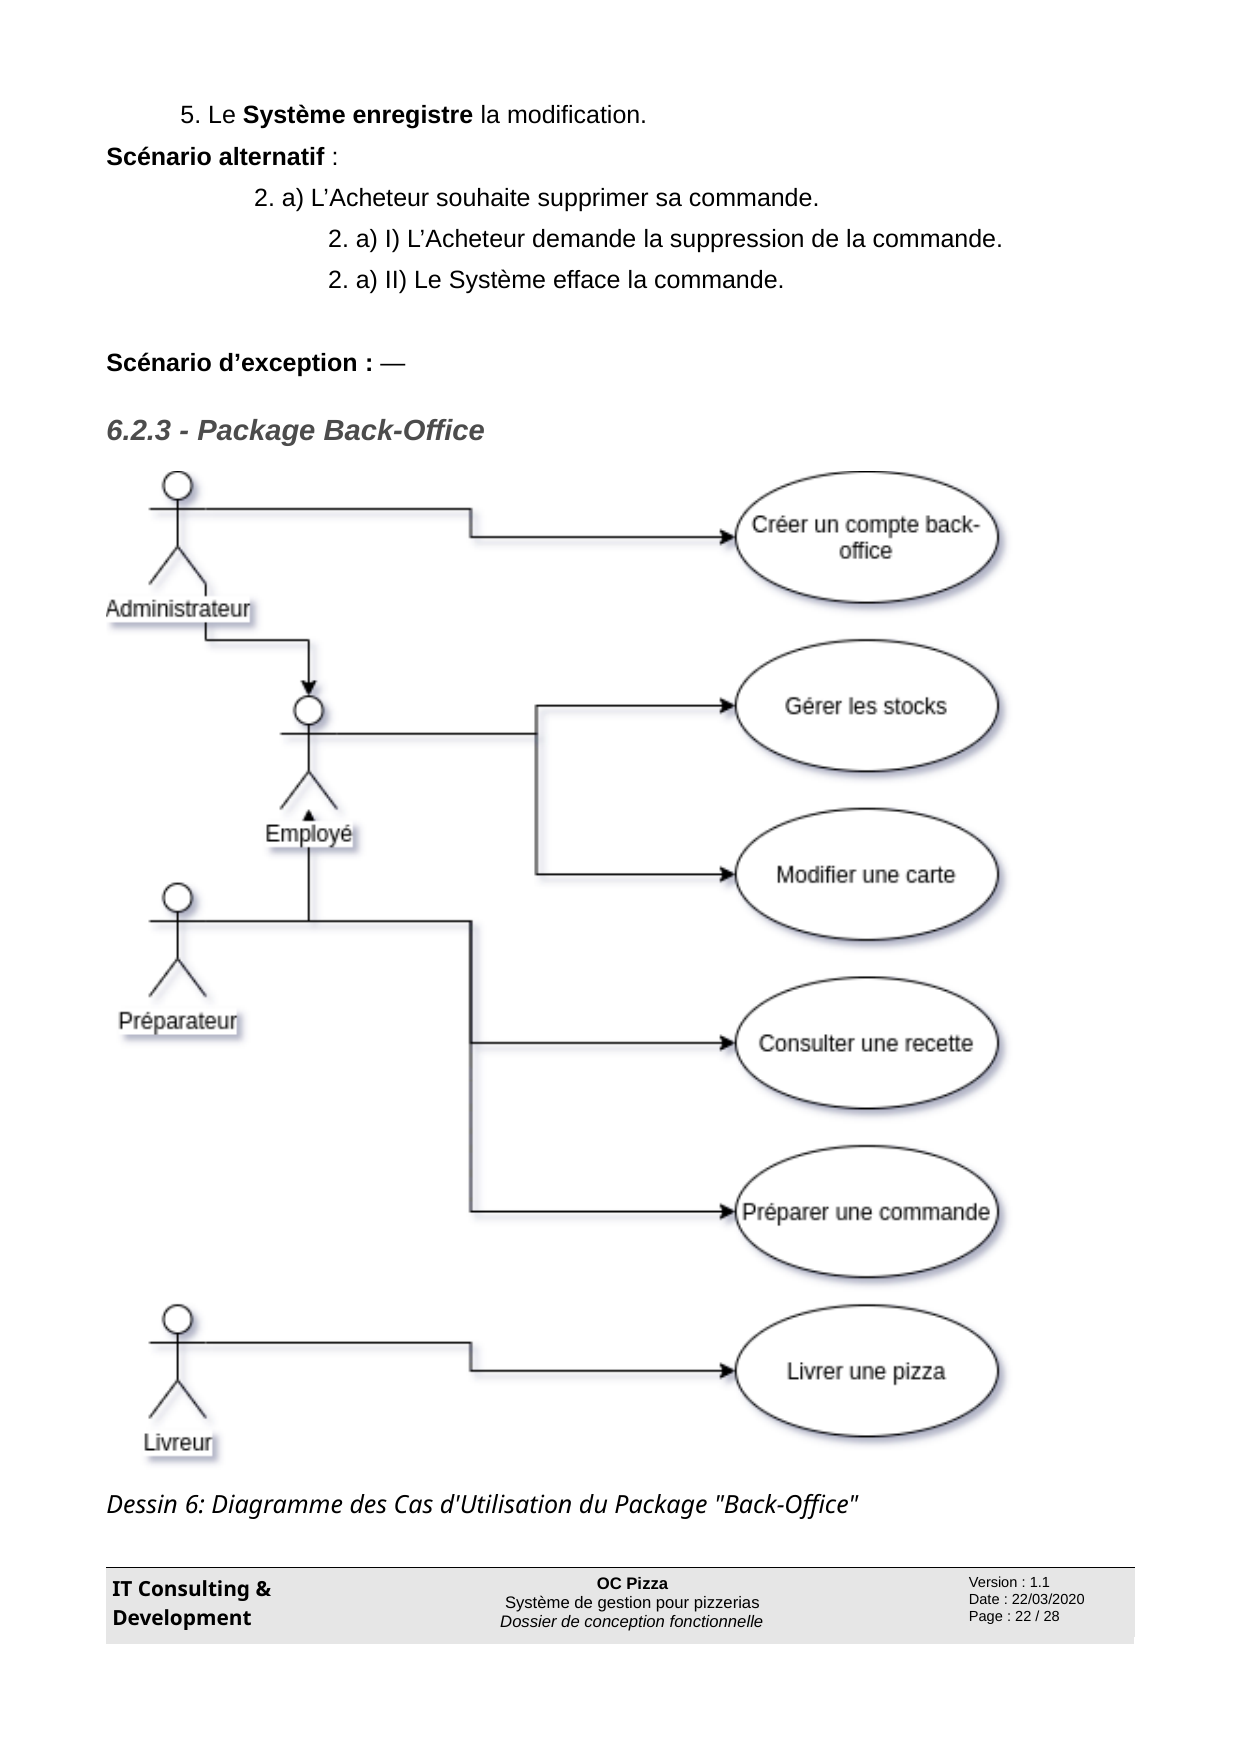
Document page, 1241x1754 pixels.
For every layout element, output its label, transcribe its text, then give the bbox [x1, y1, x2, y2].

text 2. a) L’Acheteur souhaite supprimer sa commande. [106, 183, 1134, 212]
subtitle Package Back-Office [106, 413, 1134, 447]
text Dessin 6: Diagramme des Cas d'Utilisation du Package "Back-Office" [106, 1479, 1020, 1520]
text 2. a) II) Le Système efface la commande. [106, 265, 1134, 294]
text Scénario d’exception : — [106, 348, 1134, 377]
text 2. a) I) L’Acheteur demande la suppression de la commande. [106, 224, 1134, 253]
text Scénario alternatif : [106, 142, 1134, 170]
picture [106, 471, 1020, 1479]
text 5. Le Système enregistre la modification. [106, 100, 1134, 129]
